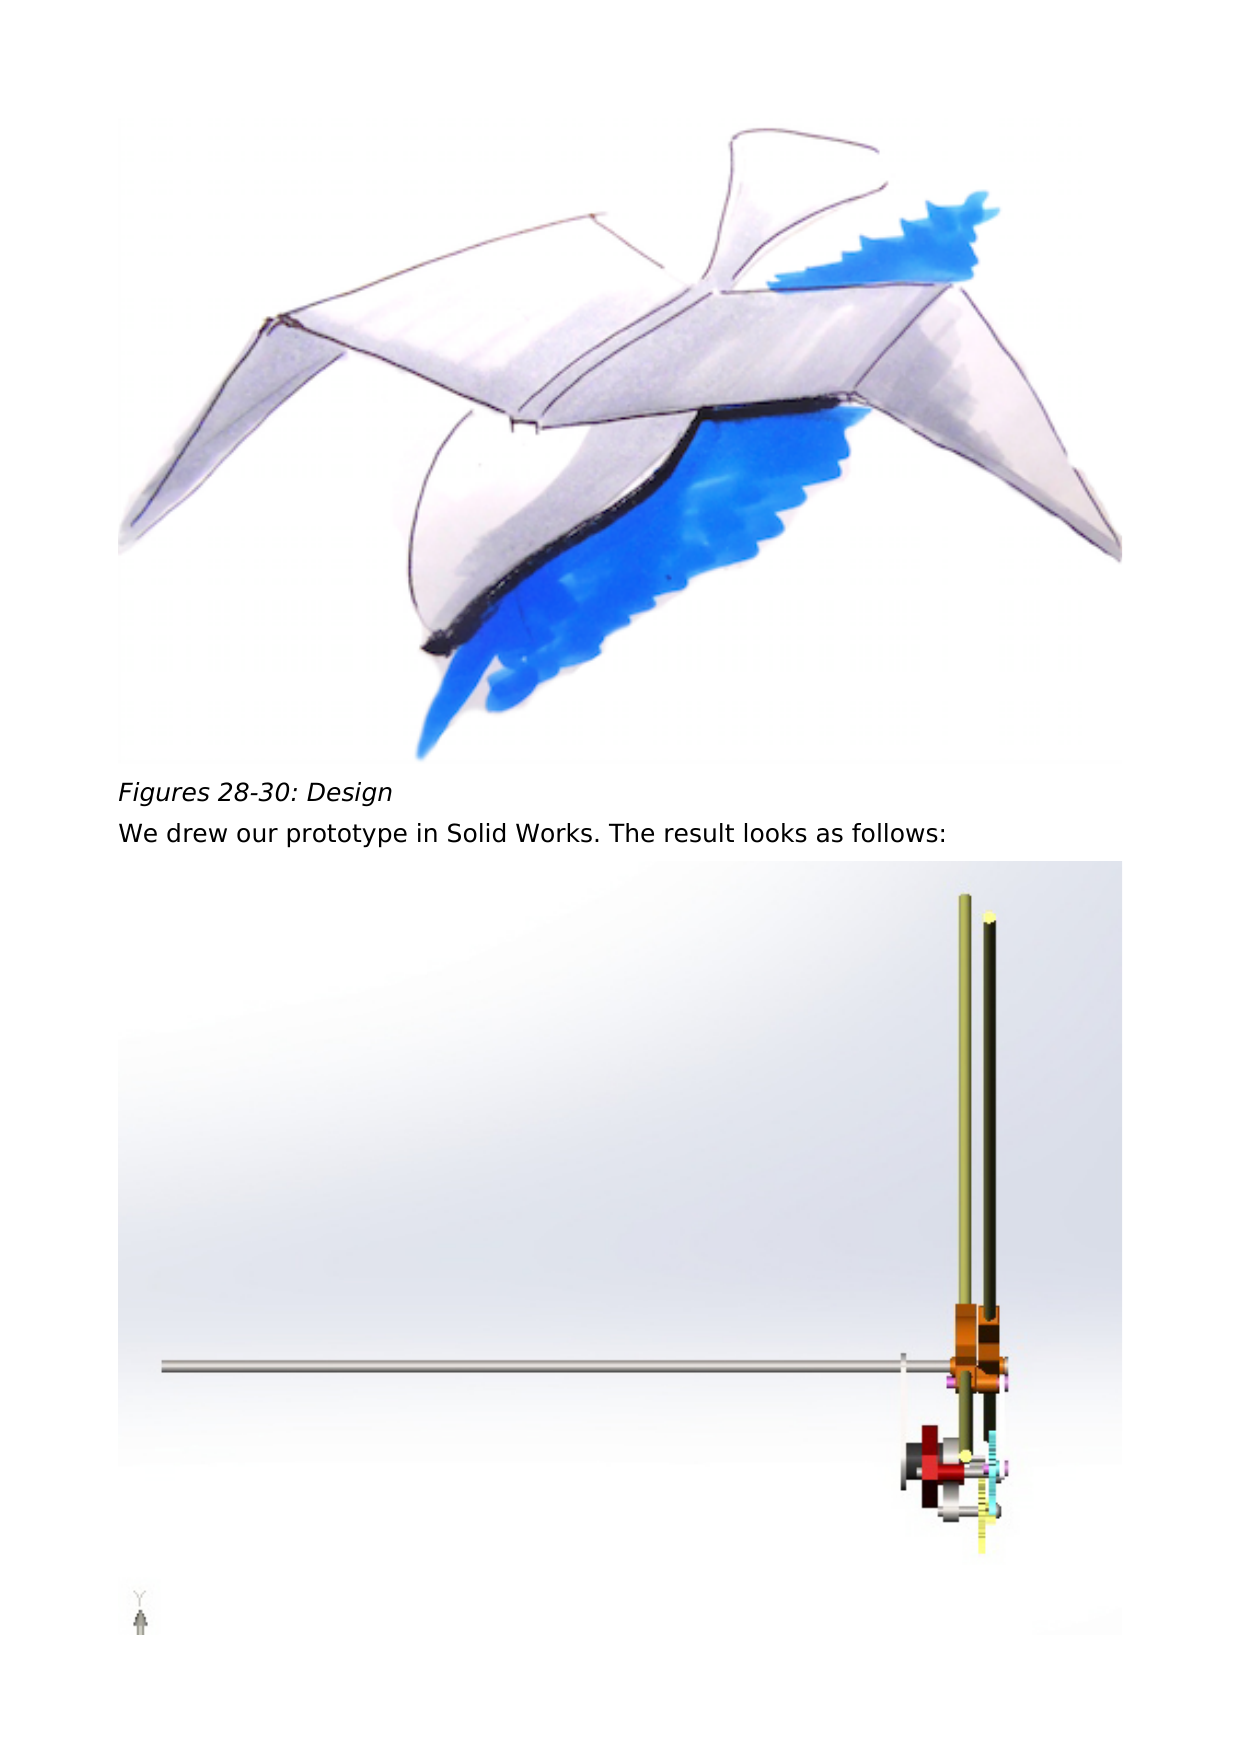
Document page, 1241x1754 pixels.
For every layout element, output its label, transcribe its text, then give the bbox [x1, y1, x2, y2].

text Figures 28-30: Design [118, 778, 1122, 807]
text We drew our prototype in Solid Works. The result looks as follows: [118, 819, 1122, 849]
picture [118, 118, 1123, 766]
picture [118, 861, 1123, 1635]
